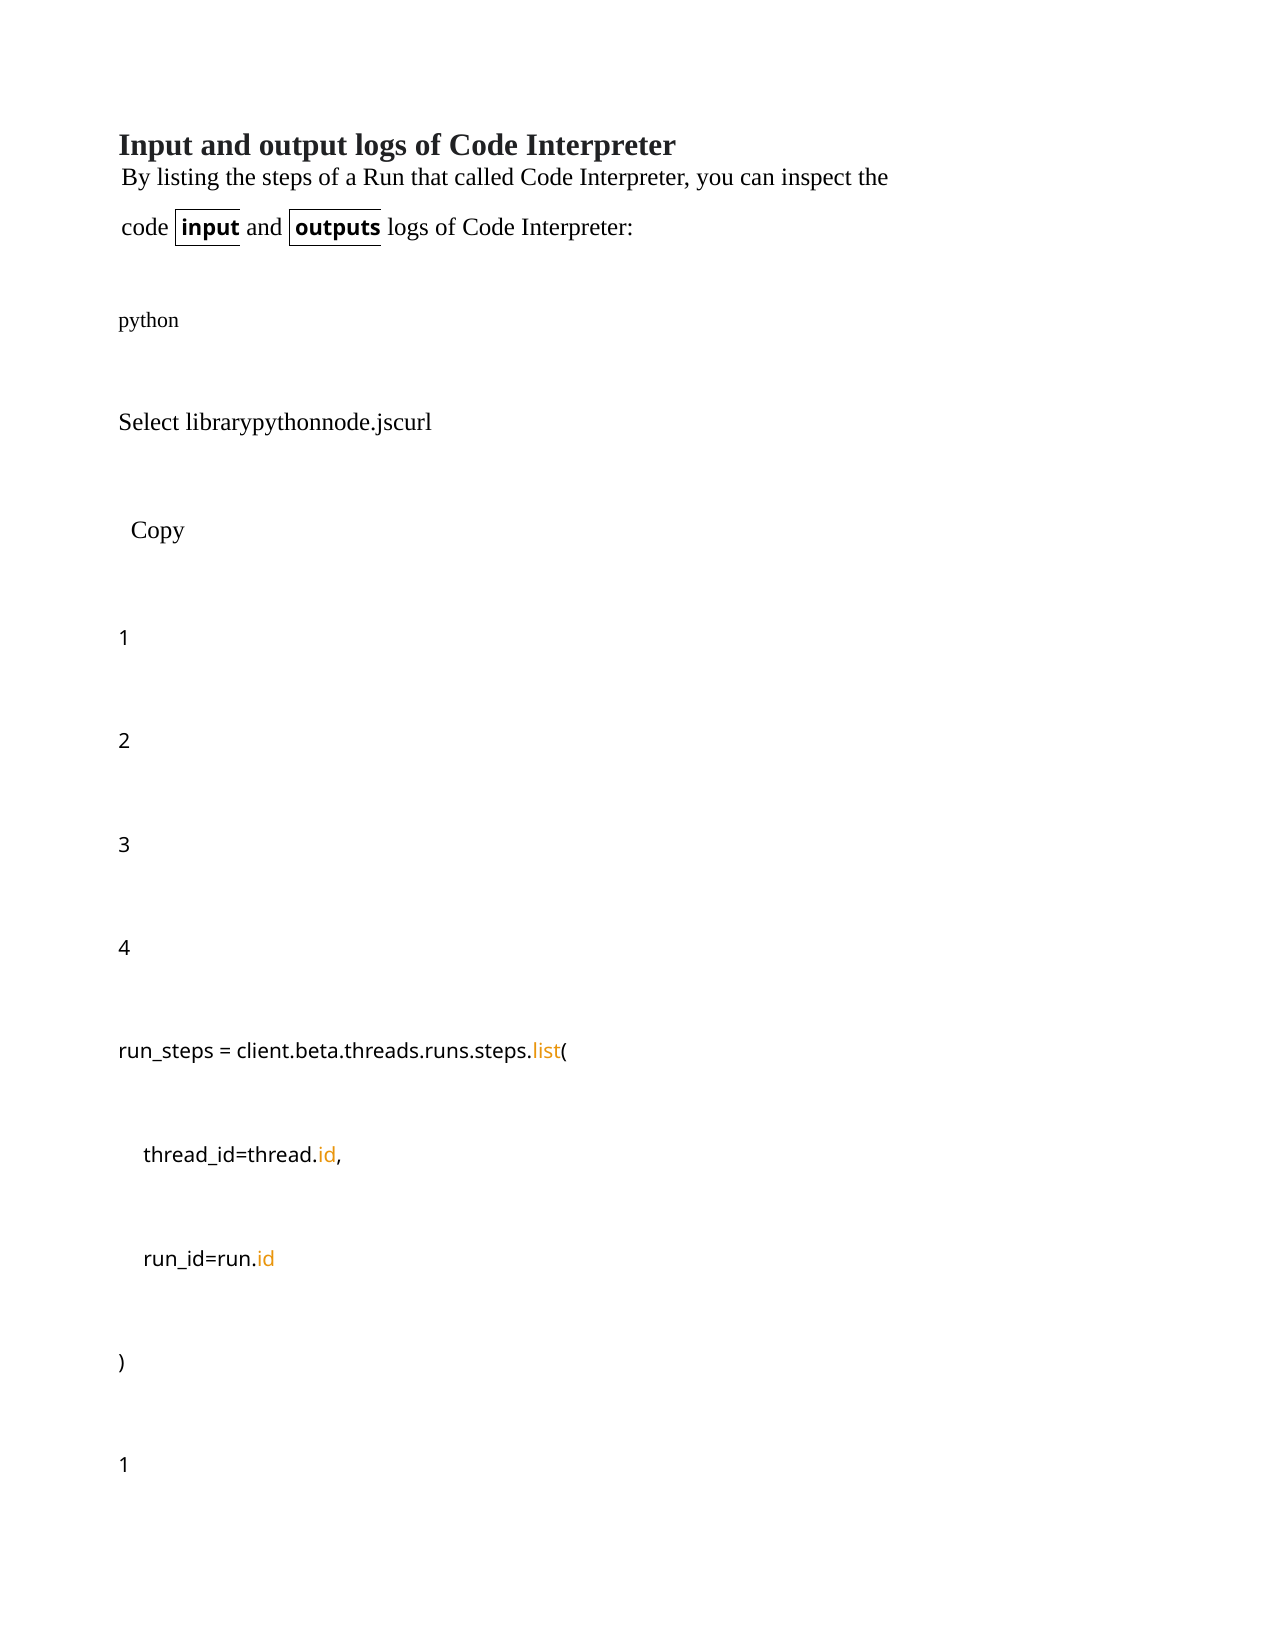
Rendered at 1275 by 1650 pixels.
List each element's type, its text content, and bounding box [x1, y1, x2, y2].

subtitle Input and output logs of Code Interpreter [118, 118, 1157, 162]
text Copy‍ [131, 515, 1157, 544]
text run_id=run.id [118, 1244, 1157, 1272]
text 1 [118, 623, 1157, 651]
text thread_id=thread.id, [118, 1140, 1157, 1169]
text ) [118, 1347, 1157, 1376]
text Select librarypythonnode.jscurl [118, 407, 1157, 436]
text 3 [118, 830, 1157, 858]
text 1 [118, 1451, 1157, 1479]
text 2 [118, 726, 1157, 755]
text By listing the steps of a Run that called Code Interpreter, you can inspect the code input and outputs logs of Code Interpreter: [121, 162, 1154, 245]
text 4 [118, 933, 1157, 962]
text run_steps = client.beta.threads.runs.steps.list( [118, 1037, 1157, 1065]
text python [118, 301, 1141, 332]
